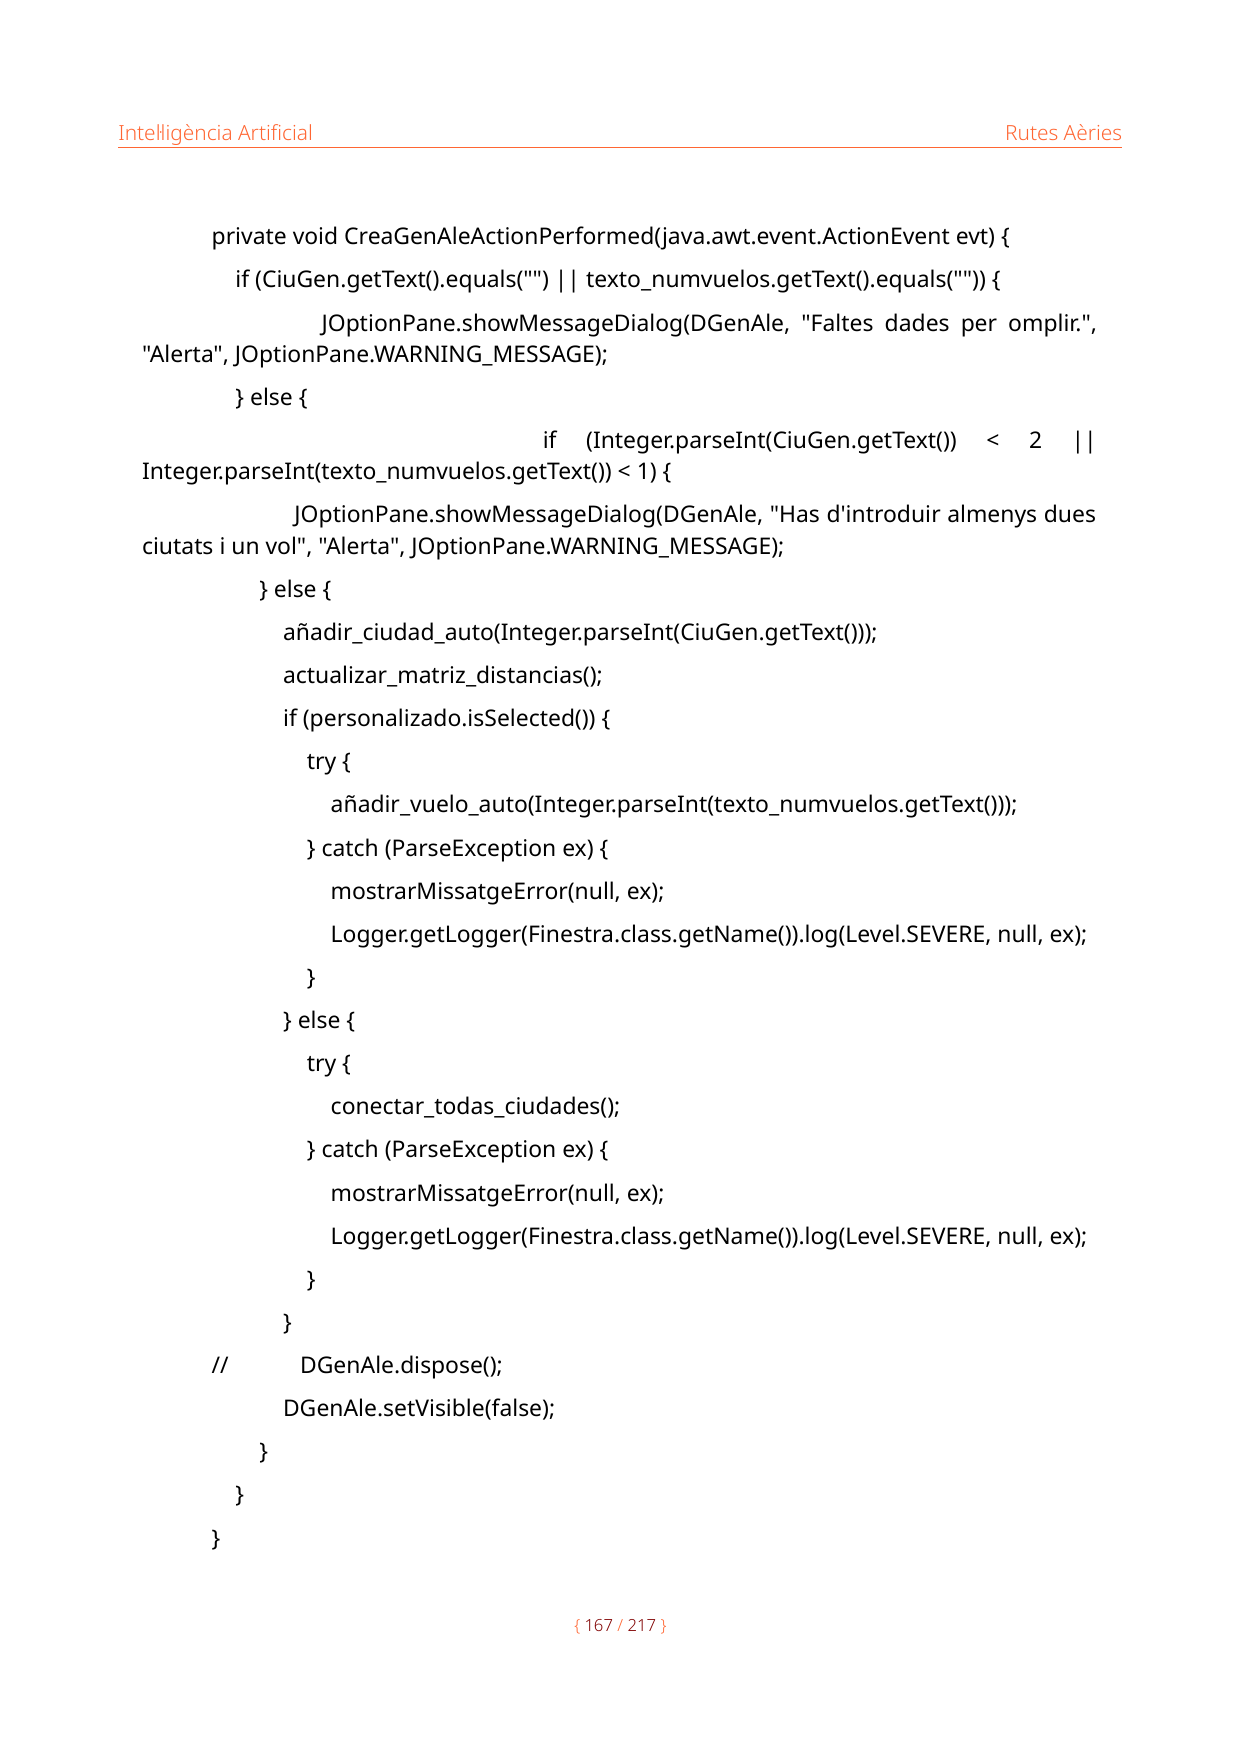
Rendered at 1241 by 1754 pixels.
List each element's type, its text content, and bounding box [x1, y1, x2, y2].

text } else { [142, 573, 1098, 604]
text // DGenAle.dispose(); [142, 1349, 1098, 1380]
text } catch (ParseException ex) { [142, 831, 1098, 863]
text } catch (ParseException ex) { [142, 1133, 1098, 1164]
text if (personalizado.isSelected()) { [142, 702, 1098, 733]
text if (Integer.parseInt(CiuGen.getText()) < 2 || Integer.parseInt(texto_numvuelos.getText()) < 1) { [142, 424, 1098, 486]
text } else { [142, 1004, 1098, 1035]
text mostrarMissatgeError(null, ex); [142, 874, 1098, 906]
text DGenAle.setVisible(false); [142, 1392, 1098, 1423]
text JOptionPane.showMessageDialog(DGenAle, "Has d'introduir almenys dues ciutats i un vol", "Alerta", JOptionPane.WARNING_MESSAGE); [142, 498, 1098, 561]
text } [142, 1263, 1098, 1294]
text } else { [142, 381, 1098, 412]
text actualizar_matriz_distancias(); [142, 659, 1098, 690]
text mostrarMissatgeError(null, ex); [142, 1176, 1098, 1208]
text try { [142, 745, 1098, 776]
text conectar_todas_ciudades(); [142, 1090, 1098, 1121]
text } [142, 1478, 1098, 1509]
text try { [142, 1047, 1098, 1078]
text } [142, 961, 1098, 992]
text añadir_vuelo_auto(Integer.parseInt(texto_numvuelos.getText())); [142, 788, 1098, 819]
text } [142, 1521, 1098, 1553]
text Logger.getLogger(Finestra.class.getName()).log(Level.SEVERE, null, ex); [142, 1219, 1098, 1251]
text JOptionPane.showMessageDialog(DGenAle, "Faltes dades per omplir.", "Alerta", JOptionPane.WARNING_MESSAGE); [142, 306, 1098, 369]
text if (CiuGen.getText().equals("") || texto_numvuelos.getText().equals("")) { [142, 263, 1098, 294]
text } [142, 1435, 1098, 1466]
text } [142, 1306, 1098, 1337]
text private void CreaGenAleActionPerformed(java.awt.event.ActionEvent evt) { [142, 220, 1098, 251]
text añadir_ciudad_auto(Integer.parseInt(CiuGen.getText())); [142, 616, 1098, 647]
text Logger.getLogger(Finestra.class.getName()).log(Level.SEVERE, null, ex); [142, 918, 1098, 949]
